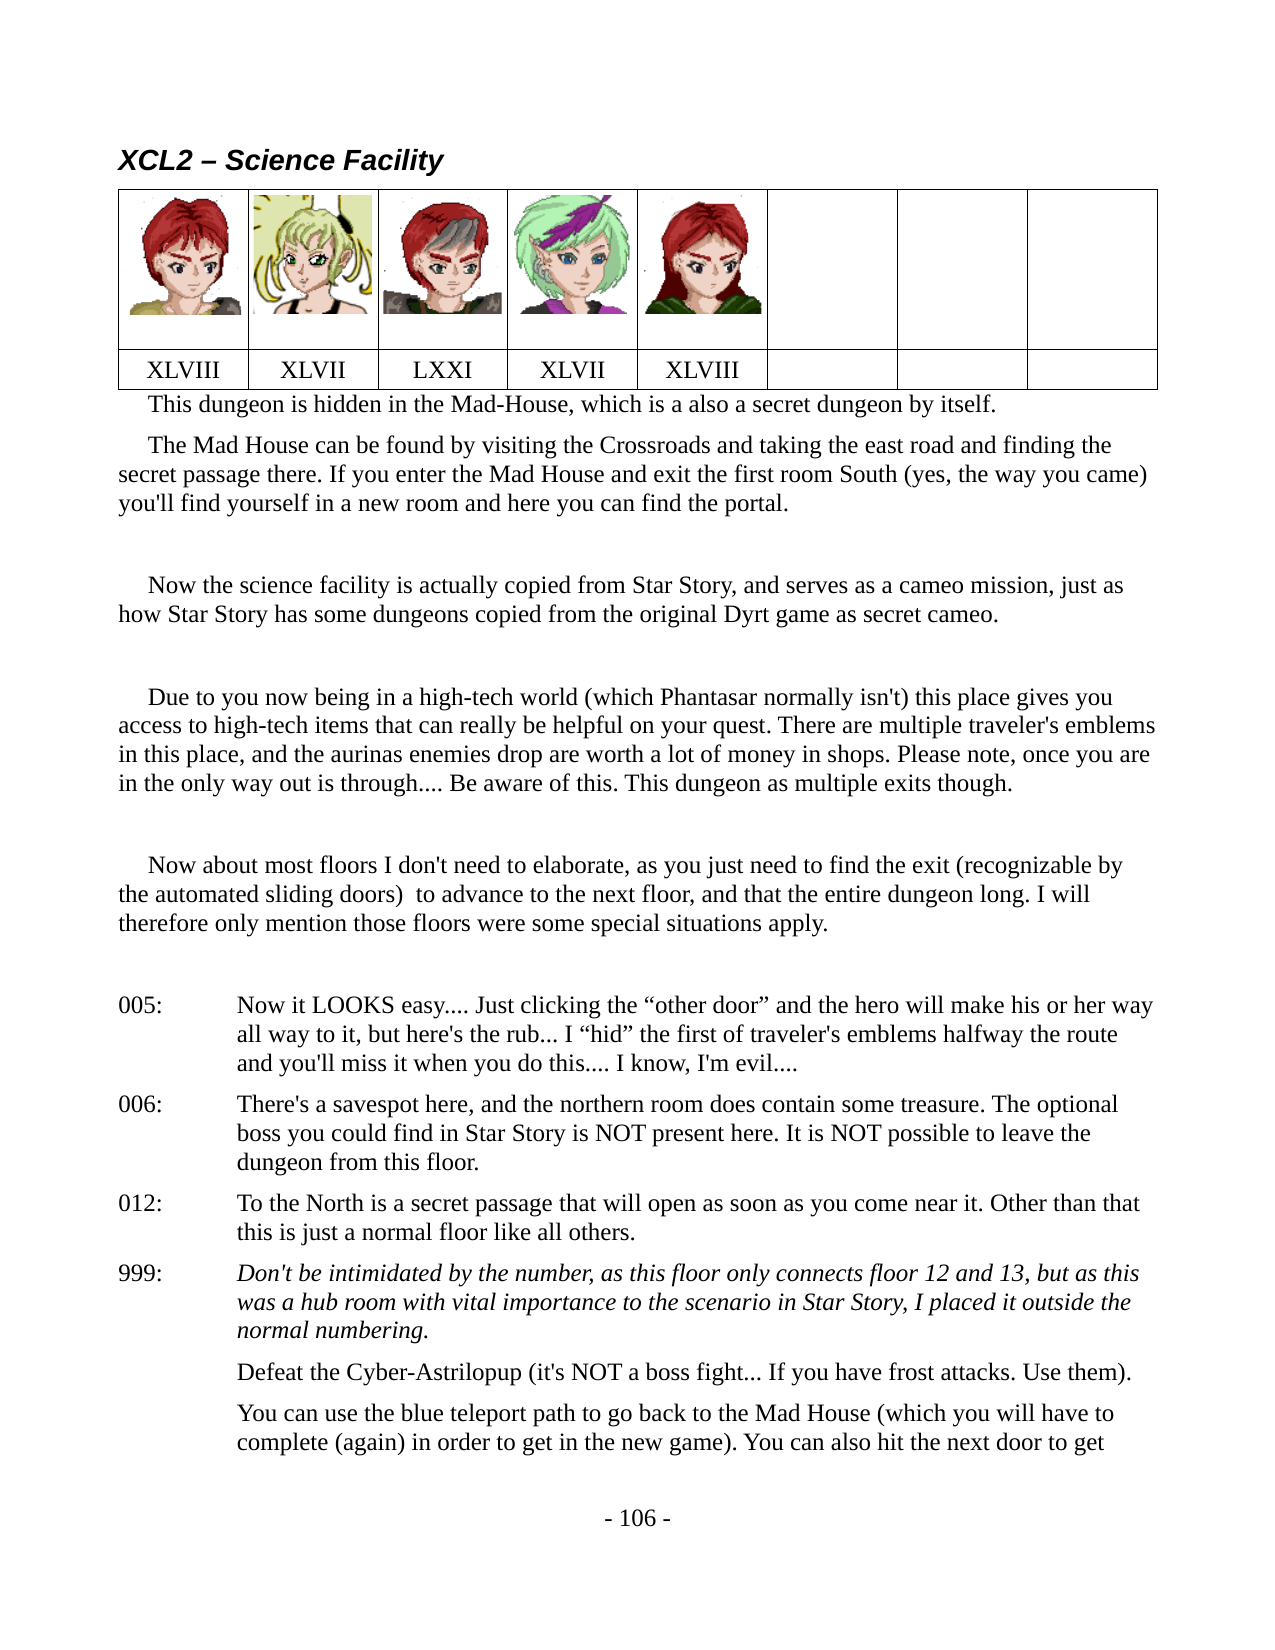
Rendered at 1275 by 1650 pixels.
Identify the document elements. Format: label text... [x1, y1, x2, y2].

picture [513, 195, 632, 314]
table_header [898, 190, 1027, 349]
subtitle XCL2 – Science Facility [118, 143, 1157, 177]
text 005: Now it LOOKS easy.... Just clicking the “other door” and the hero will make his or her way all way to it, but here's the rub... I “hid” the first of traveler's emblems halfway the route and you'll miss it when you do this.... I know, I'm evil.... [118, 991, 1157, 1077]
table_cell LXXI [379, 350, 507, 389]
table_header [379, 190, 507, 349]
table_header [119, 315, 248, 349]
picture [383, 195, 502, 314]
table_cell [898, 350, 1027, 389]
table_header [768, 190, 897, 349]
table_cell XLVIII [119, 350, 248, 389]
picture [124, 195, 242, 315]
table_header [638, 190, 767, 313]
text Now the science facility is actually copied from Star Story, and serves as a cameo mission, just as how Star Story has some dungeons copied from the original Dyrt game as secret cameo. [118, 571, 1157, 628]
picture [643, 195, 762, 314]
picture [253, 195, 372, 314]
text 012: To the North is a secret passage that will open as soon as you come near it. Other than that this is just a normal floor like all others. [118, 1188, 1157, 1246]
table_header [249, 190, 378, 349]
table_header [508, 190, 637, 349]
table_cell XLVIII [638, 350, 767, 389]
text Defeat the Cyber-Astrilopup (it's NOT a boss fight... If you have frost attacks. Use them). [118, 1357, 1157, 1386]
table_cell [1028, 350, 1157, 389]
text 006: There's a savespot here, and the northern room does contain some treasure. The optional boss you could find in Star Story is NOT present here. It is NOT possible to leave the dungeon from this floor. [118, 1089, 1157, 1176]
table_header [638, 314, 767, 349]
table_cell XLVII [249, 350, 378, 389]
table_header [119, 190, 248, 314]
text 999: Don't be intimidated by the number, as this floor only connects floor 12 and 13, but as this was a hub room with vital importance to the scenario in Star Story, I placed it outside the normal numbering. [118, 1258, 1157, 1344]
text Due to you now being in a high-tech world (which Phantasar normally isn't) this place gives you access to high-tech items that can really be helpful on your quest. There are multiple traveler's emblems in this place, and the aurinas enemies drop are worth a lot of money in shops. Please note, once you are in the only way out is through.... Be aware of this. This dungeon as multiple exits though. [118, 682, 1157, 797]
text The Mad House can be found by visiting the Crossroads and taking the east road and finding the secret passage there. If you enter the Mad House and exit the first room South (yes, the way you came) you'll find yourself in a new room and here you can find the portal. [118, 431, 1157, 517]
table_cell [768, 350, 897, 389]
text Now about most floors I don't need to elaborate, as you just need to find the exit (recognizable by the automated sliding doors) to advance to the next floor, and that the entire dungeon long. I will therefore only mention those floors were some special situations apply. [118, 851, 1157, 937]
text This dungeon is hidden in the Mad-House, which is a also a secret dungeon by itself. [118, 390, 1157, 418]
table_header [1028, 190, 1157, 349]
table_cell XLVII [508, 350, 637, 389]
text You can use the blue teleport path to go back to the Mad House (which you will have to complete (again) in order to get in the new game). You can also hit the next door to get [118, 1398, 1157, 1456]
